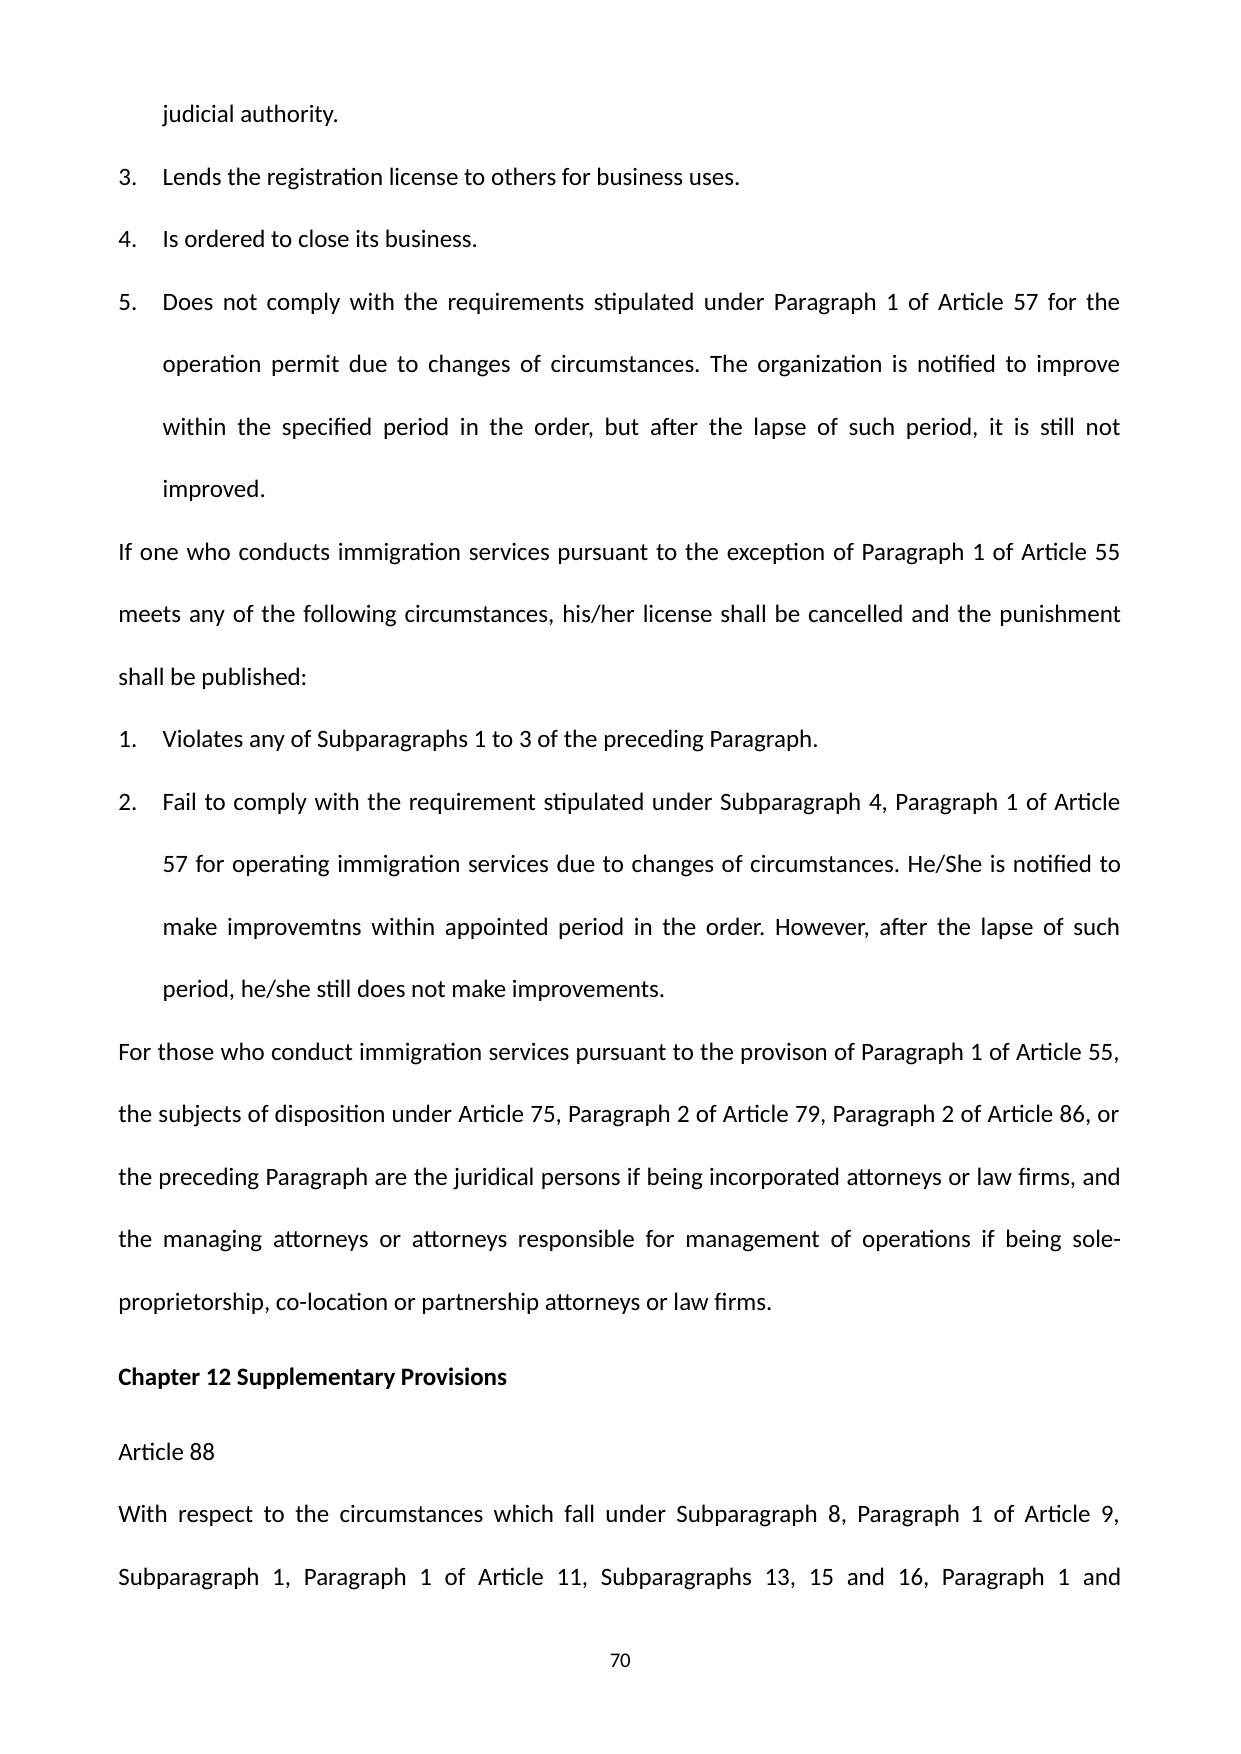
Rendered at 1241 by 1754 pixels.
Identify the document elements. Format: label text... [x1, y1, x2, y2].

text Chapter 12 Supplementary Provisions [118, 1334, 1122, 1397]
list Fail to comply with the requirement stipulated under Subparagraph 4, Paragraph 1 of Article 57 for operating immigration services due to changes of circumstances. He/She is notified to make improvemtns within appointed period in the order. However, after the lapse of such period, he/she still does not make improvements. [118, 759, 1122, 1009]
list Does not comply with the requirements stipulated under Paragraph 1 of Article 57 for the operation permit due to changes of circumstances. The organization is notified to improve within the specified period in the order, but after the lapse of such period, it is still not improved. [118, 259, 1122, 509]
list judicial authority. [118, 72, 1122, 134]
text Article 88 [118, 1409, 1122, 1472]
list Lends the registration license to others for business uses. [118, 134, 1122, 197]
list Is ordered to close its business. [118, 197, 1122, 259]
list Violates any of Subparagraphs 1 to 3 of the preceding Paragraph. [118, 697, 1122, 759]
text For those who conduct immigration services pursuant to the provison of Paragraph 1 of Article 55, the subjects of disposition under Article 75, Paragraph 2 of Article 79, Paragraph 2 of Article 86, or the preceding Paragraph are the juridical persons if being incorporated attorneys or law firms, and the managing attorneys or attorneys responsible for management of operations if being sole-proprietorship, co-location or partnership attorneys or law firms. [118, 1009, 1122, 1322]
text If one who conducts immigration services pursuant to the exception of Paragraph 1 of Article 55 meets any of the following circumstances, his/her license shall be cancelled and the punishment shall be published: [118, 509, 1122, 697]
text With respect to the circumstances which fall under Subparagraph 8, Paragraph 1 of Article 9, Subparagraph 1, Paragraph 1 of Article 11, Subparagraphs 13, 15 and 16, Paragraph 1 and [118, 1472, 1122, 1597]
